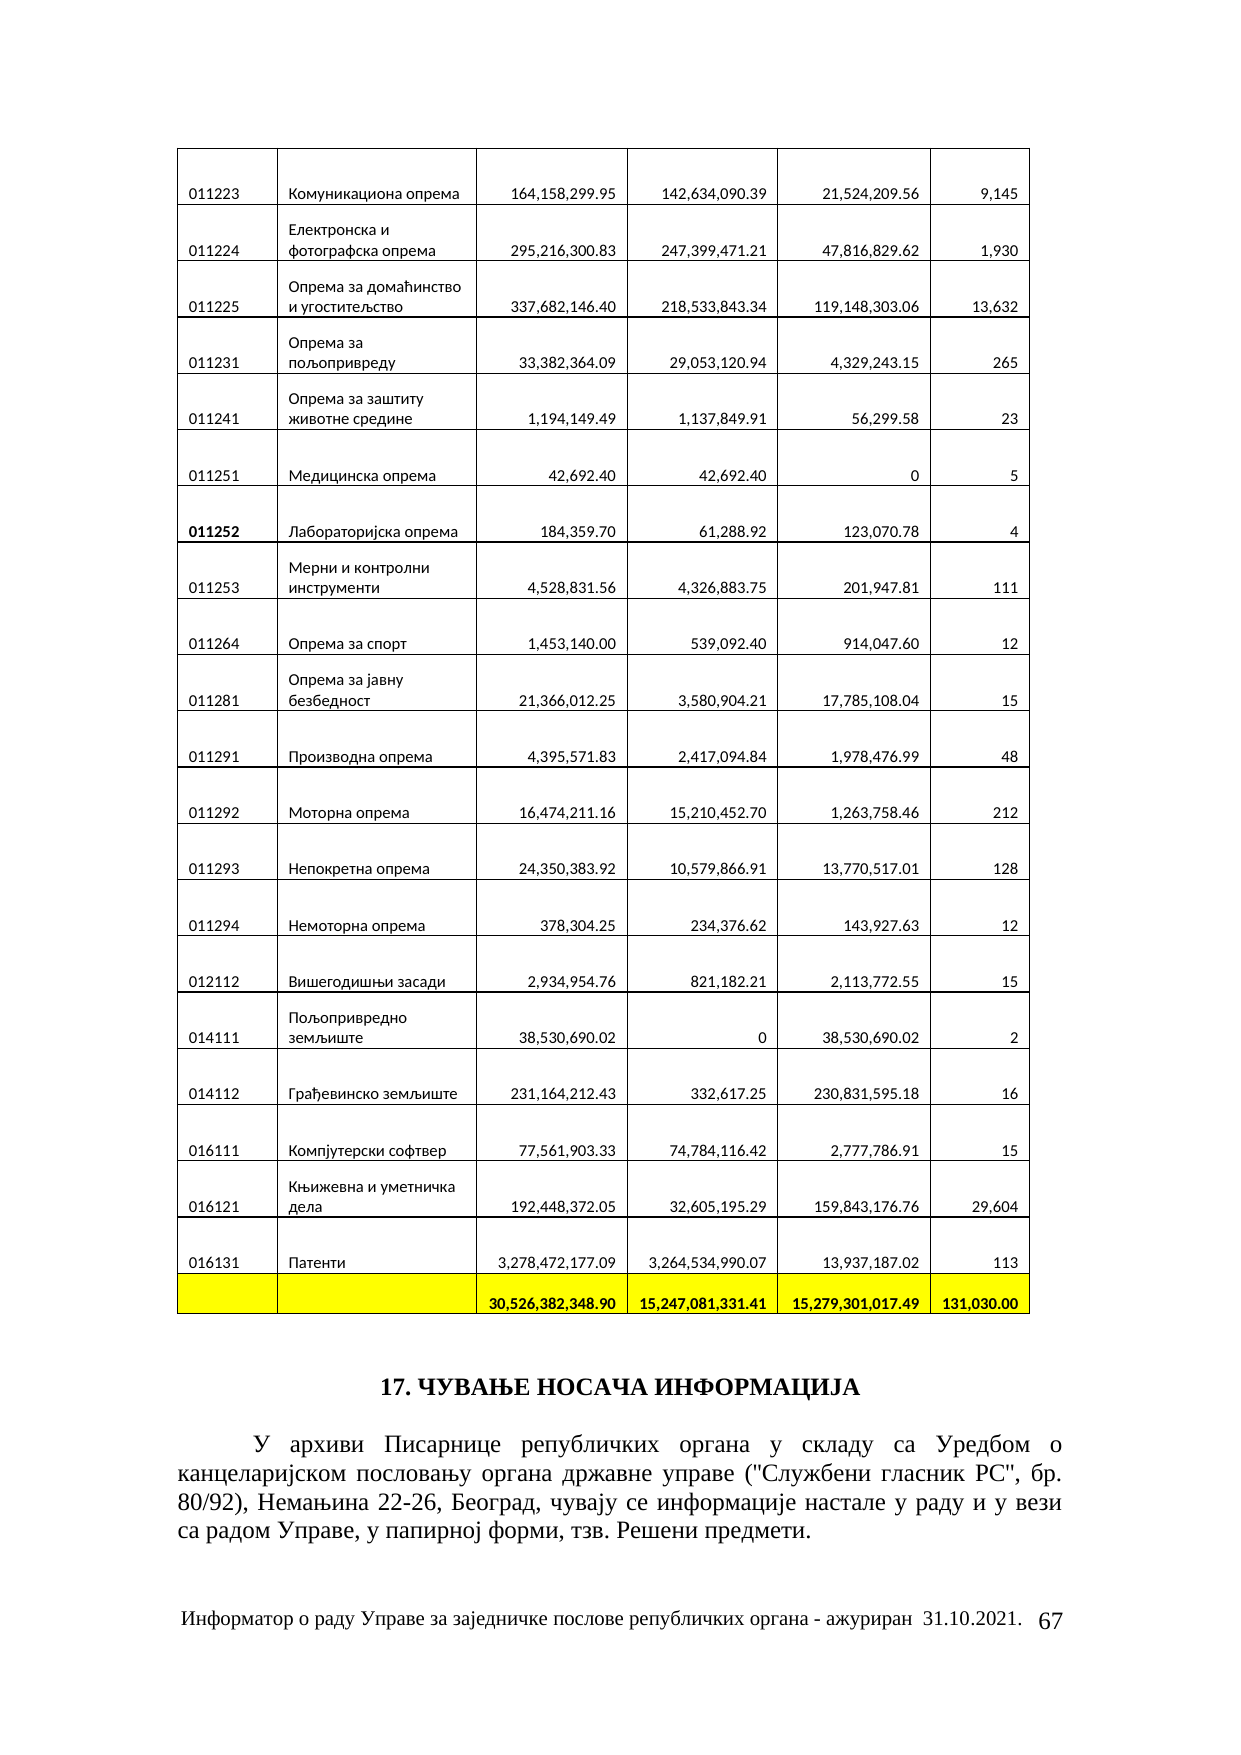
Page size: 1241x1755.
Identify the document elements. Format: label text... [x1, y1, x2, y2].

table_cell 13,937,187.02 [778, 1218, 930, 1273]
text У архиви Писарнице републичких органа у складу са Уредбом о канцеларијском пословању органа државне управе (''Службени гласник РС'', бр. 80/92), Немањина 22-26, Београд, чувају се информације настале у раду и у вези са радом Управе, у папирној форми, тзв. Решени предмети. [177, 1429, 1063, 1544]
table_cell 265 [931, 318, 1029, 373]
table_cell 142,634,090.39 [628, 149, 777, 204]
table_cell 1,194,149.49 [477, 374, 627, 429]
table_cell 113 [931, 1218, 1029, 1273]
table_cell 0 [628, 993, 777, 1048]
table_cell Производна опрема [278, 711, 476, 766]
table_cell Патенти [278, 1218, 476, 1273]
table_cell 123,070.78 [778, 486, 930, 541]
table_cell 13,632 [931, 261, 1029, 316]
table_cell 17,785,108.04 [778, 655, 930, 710]
table_cell 143,927.63 [778, 880, 930, 935]
table_cell [278, 1274, 476, 1313]
table_cell 011252 [178, 486, 277, 541]
table_cell 48 [931, 711, 1029, 766]
table_cell 10,579,866.91 [628, 824, 777, 879]
table_cell 13,770,517.01 [778, 824, 930, 879]
table_cell 164,158,299.95 [477, 149, 627, 204]
table_cell 011253 [178, 543, 277, 598]
table_cell 12 [931, 880, 1029, 935]
table_cell 42,692.40 [477, 430, 627, 485]
table_cell 9,145 [931, 149, 1029, 204]
table_cell 131,030.00 [931, 1274, 1029, 1313]
table_cell 12 [931, 599, 1029, 654]
table_cell 212 [931, 768, 1029, 823]
table_cell 011224 [178, 205, 277, 260]
table_cell Електронска и фотографска опрема [278, 205, 476, 260]
table_cell 42,692.40 [628, 430, 777, 485]
table_cell 011264 [178, 599, 277, 654]
table_cell 3,264,534,990.07 [628, 1218, 777, 1273]
table_cell 32,605,195.29 [628, 1161, 777, 1216]
table_cell 5 [931, 430, 1029, 485]
table_cell 0 [778, 430, 930, 485]
table_cell 1,263,758.46 [778, 768, 930, 823]
table_cell 4,395,571.83 [477, 711, 627, 766]
table_cell 011293 [178, 824, 277, 879]
table_cell 15 [931, 936, 1029, 991]
table_cell 4 [931, 486, 1029, 541]
table_cell 38,530,690.02 [477, 993, 627, 1048]
table_cell 3,278,472,177.09 [477, 1218, 627, 1273]
table_cell 15,210,452.70 [628, 768, 777, 823]
table_cell 011291 [178, 711, 277, 766]
table_cell 21,366,012.25 [477, 655, 627, 710]
table_cell Грађевинско земљиште [278, 1049, 476, 1104]
table_cell 016131 [178, 1218, 277, 1273]
table_cell 1,137,849.91 [628, 374, 777, 429]
table_cell Опрема за јавну безбедност [278, 655, 476, 710]
table_cell 539,092.40 [628, 599, 777, 654]
table_cell 011241 [178, 374, 277, 429]
table_cell Непокретна опрема [278, 824, 476, 879]
table_cell 23 [931, 374, 1029, 429]
table_cell 30,526,382,348.90 [477, 1274, 627, 1313]
table_cell Опрема за пољопривреду [278, 318, 476, 373]
table_cell 011294 [178, 880, 277, 935]
table_cell 2,113,772.55 [778, 936, 930, 991]
table_cell 1,453,140.00 [477, 599, 627, 654]
text 17. ЧУВАЊЕ НОСАЧА ИНФОРМАЦИЈА [177, 1372, 1063, 1401]
table_cell Мерни и контролни инструменти [278, 543, 476, 598]
table_cell 47,816,829.62 [778, 205, 930, 260]
table_cell 15 [931, 655, 1029, 710]
table_cell 218,533,843.34 [628, 261, 777, 316]
table_cell Комуникациона опрема [278, 149, 476, 204]
table_cell 74,784,116.42 [628, 1105, 777, 1160]
table_cell 4,528,831.56 [477, 543, 627, 598]
table_cell 38,530,690.02 [778, 993, 930, 1048]
table_cell 1,930 [931, 205, 1029, 260]
table_cell 111 [931, 543, 1029, 598]
table_cell 337,682,146.40 [477, 261, 627, 316]
table_cell Опрема за спорт [278, 599, 476, 654]
table_cell 201,947.81 [778, 543, 930, 598]
table_cell Лабораторијска опрема [278, 486, 476, 541]
table_cell 011251 [178, 430, 277, 485]
table_cell 231,164,212.43 [477, 1049, 627, 1104]
table_cell 4,329,243.15 [778, 318, 930, 373]
table_cell 4,326,883.75 [628, 543, 777, 598]
table_cell 011281 [178, 655, 277, 710]
table_cell 2 [931, 993, 1029, 1048]
table_cell 159,843,176.76 [778, 1161, 930, 1216]
table_cell Пољопривредно земљиште [278, 993, 476, 1048]
table_cell 234,376.62 [628, 880, 777, 935]
table_cell 016121 [178, 1161, 277, 1216]
table_cell 2,417,094.84 [628, 711, 777, 766]
table_cell 2,934,954.76 [477, 936, 627, 991]
table_cell 332,617.25 [628, 1049, 777, 1104]
table_cell 914,047.60 [778, 599, 930, 654]
table_cell Књижевна и уметничка дела [278, 1161, 476, 1216]
table_cell 77,561,903.33 [477, 1105, 627, 1160]
table_cell Вишегодишњи засади [278, 936, 476, 991]
table_cell 011292 [178, 768, 277, 823]
table_cell 378,304.25 [477, 880, 627, 935]
table_cell 247,399,471.21 [628, 205, 777, 260]
table_cell 16 [931, 1049, 1029, 1104]
table_cell 29,604 [931, 1161, 1029, 1216]
table_cell 012112 [178, 936, 277, 991]
table_cell 61,288.92 [628, 486, 777, 541]
table_cell 119,148,303.06 [778, 261, 930, 316]
table_cell 011225 [178, 261, 277, 316]
table_cell 33,382,364.09 [477, 318, 627, 373]
table_cell 295,216,300.83 [477, 205, 627, 260]
table_cell [178, 1274, 277, 1313]
table_cell 24,350,383.92 [477, 824, 627, 879]
table_cell 128 [931, 824, 1029, 879]
table_cell 2,777,786.91 [778, 1105, 930, 1160]
table_cell 3,580,904.21 [628, 655, 777, 710]
table_cell 011231 [178, 318, 277, 373]
table_cell 821,182.21 [628, 936, 777, 991]
table_cell Компјутерски софтвер [278, 1105, 476, 1160]
table_cell 56,299.58 [778, 374, 930, 429]
table_cell Моторна опрема [278, 768, 476, 823]
table_cell 011223 [178, 149, 277, 204]
table_cell 016111 [178, 1105, 277, 1160]
table_cell Немоторна опрема [278, 880, 476, 935]
table_cell 014111 [178, 993, 277, 1048]
table_cell 15,279,301,017.49 [778, 1274, 930, 1313]
table_cell 15 [931, 1105, 1029, 1160]
table_cell 21,524,209.56 [778, 149, 930, 204]
table_cell 1,978,476.99 [778, 711, 930, 766]
table_cell 29,053,120.94 [628, 318, 777, 373]
table_cell 230,831,595.18 [778, 1049, 930, 1104]
table_cell Медицинска опрема [278, 430, 476, 485]
table_cell 192,448,372.05 [477, 1161, 627, 1216]
table_cell 15,247,081,331.41 [628, 1274, 777, 1313]
table_cell Опрема за заштиту животне средине [278, 374, 476, 429]
table_cell 16,474,211.16 [477, 768, 627, 823]
table_cell 014112 [178, 1049, 277, 1104]
table_cell Опрема за домаћинство и угоститељство [278, 261, 476, 316]
table_cell 184,359.70 [477, 486, 627, 541]
